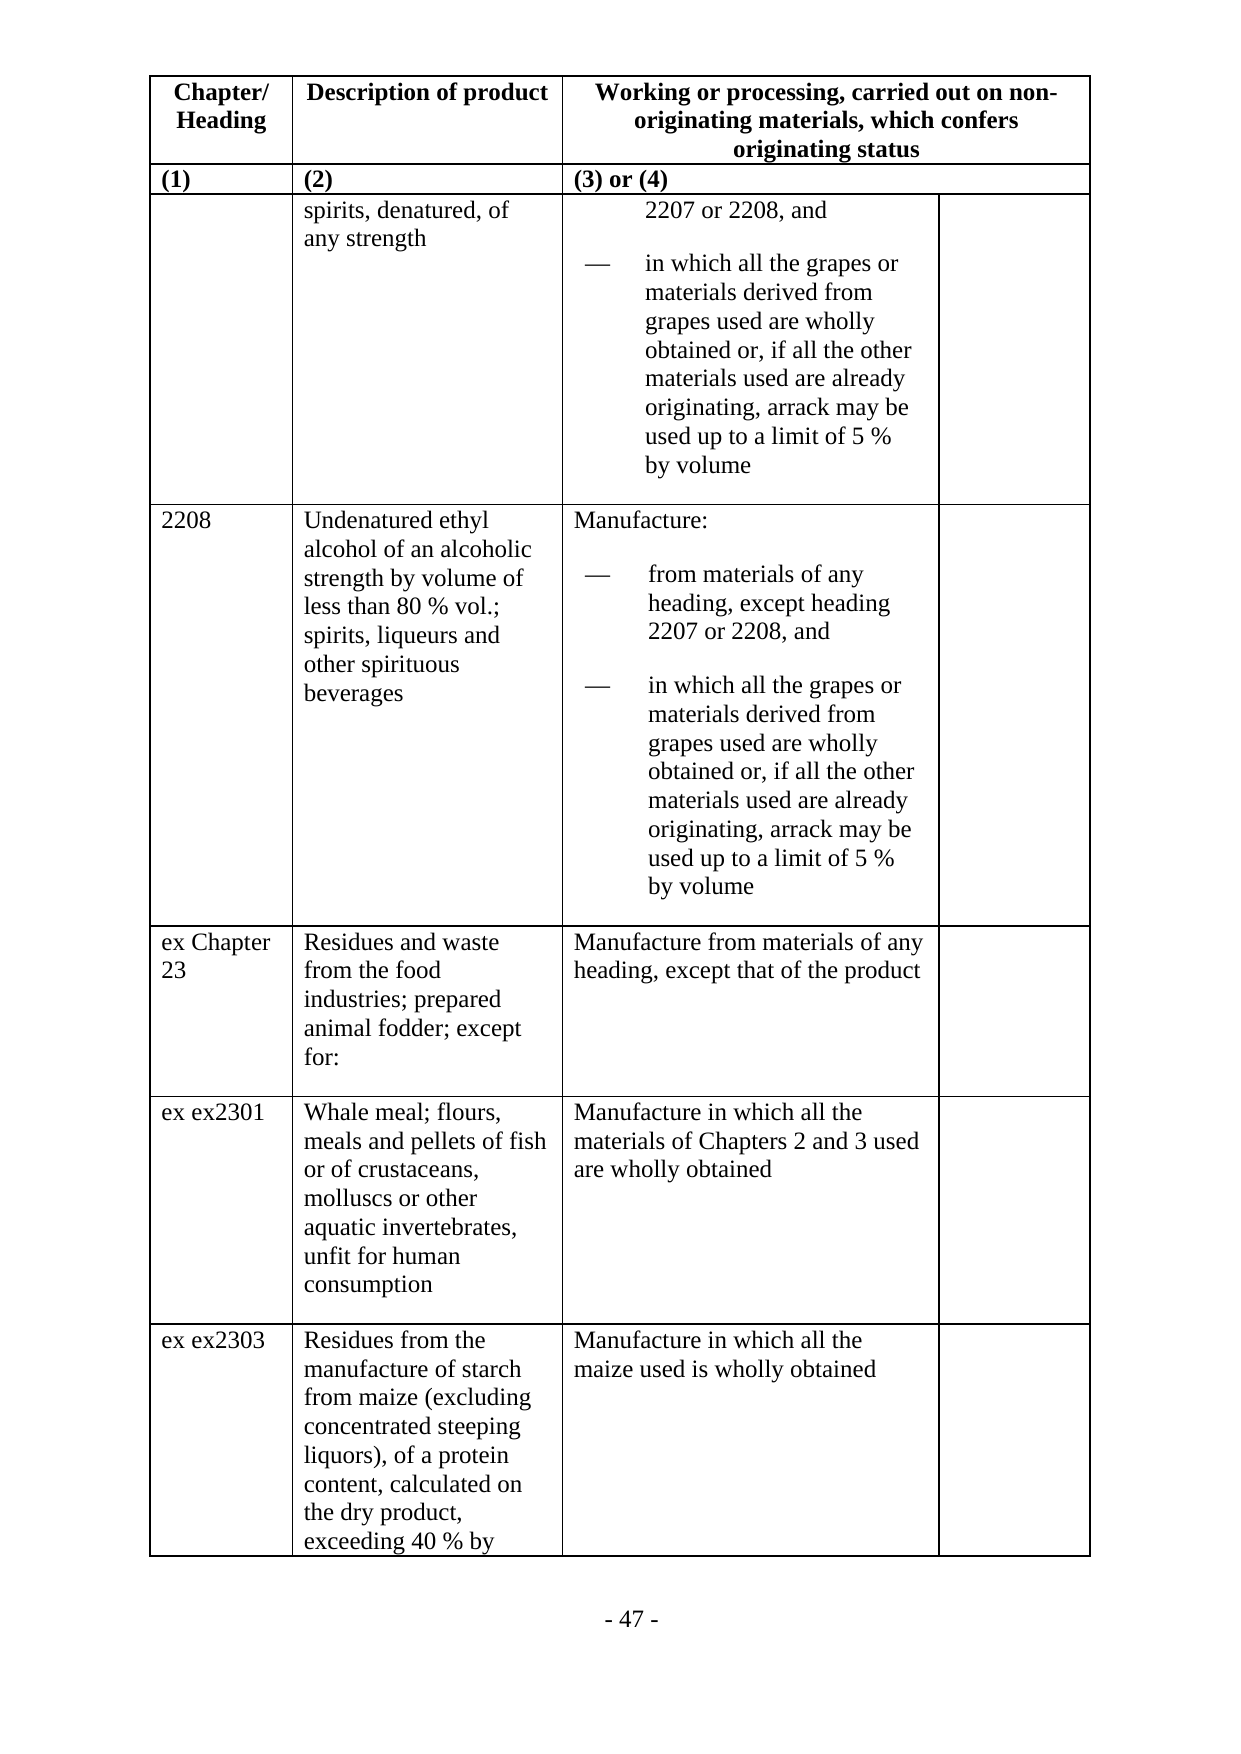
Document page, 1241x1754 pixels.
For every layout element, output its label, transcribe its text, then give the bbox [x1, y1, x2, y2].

table_cell [563, 195, 938, 503]
table_cell ex Chapter 23 [151, 927, 292, 1096]
table_cell Residues from the manufacture of starch from maize (excluding concentrated steeping liquors), of a protein content, calculated on the dry product, exceeding 40 % by [293, 1325, 562, 1555]
table_cell [940, 927, 1089, 1096]
table_cell ex ex2303 [151, 1325, 292, 1555]
table_cell spirits, denatured, of any strength [293, 195, 562, 503]
table_header Description of product [293, 77, 562, 163]
table_cell — [574, 670, 637, 925]
table_cell (2) [293, 165, 562, 193]
table_header — [574, 559, 637, 670]
table_header Working or processing, carried out on non-originating materials, which confers originating status [563, 77, 1089, 163]
table_cell Manufacture from materials of any heading, except that of the product [563, 927, 938, 1096]
table_cell Manufacture in which all the materials of Chapters 2 and 3 used are wholly obtained [563, 1097, 938, 1323]
table_header from materials of any heading, except heading 2207 or 2208, and [637, 559, 928, 670]
table_cell Whale meal; flours, meals and pellets of fish or of crustaceans, molluscs or other aquatic invertebrates, unfit for human consumption [293, 1097, 562, 1323]
table_cell [151, 195, 292, 503]
table_cell (3) or (4) [563, 165, 1089, 193]
table_cell Residues and waste from the food industries; prepared animal fodder; except for: [293, 927, 562, 1096]
table_cell in which all the grapes or materials derived from grapes used are wholly obtained or, if all the other materials used are already originating, arrack may be used up to a limit of 5 % by volume [637, 670, 928, 925]
table_cell in which all the grapes or materials derived from grapes used are wholly obtained or, if all the other materials used are already originating, arrack may be used up to a limit of 5 % by volume [634, 249, 928, 503]
table_cell 2208 [151, 505, 292, 925]
table_cell — [574, 249, 634, 503]
table_cell ex ex2301 [151, 1097, 292, 1323]
table_header [574, 195, 634, 248]
table_cell [940, 1097, 1089, 1323]
table_cell Manufacture in which all the maize used is wholly obtained [563, 1325, 938, 1555]
table_cell [940, 1325, 1089, 1555]
table_cell (1) [151, 165, 292, 193]
table_cell Manufacture: [563, 505, 938, 925]
table_header 2207 or 2208, and [634, 195, 928, 248]
table_header Chapter/Heading [151, 77, 292, 163]
table_cell Undenatured ethyl alcohol of an alcoholic strength by volume of less than 80 % vol.; spirits, liqueurs and other spirituous beverages [293, 505, 562, 925]
table_cell [940, 195, 1089, 503]
table_cell [940, 505, 1089, 925]
